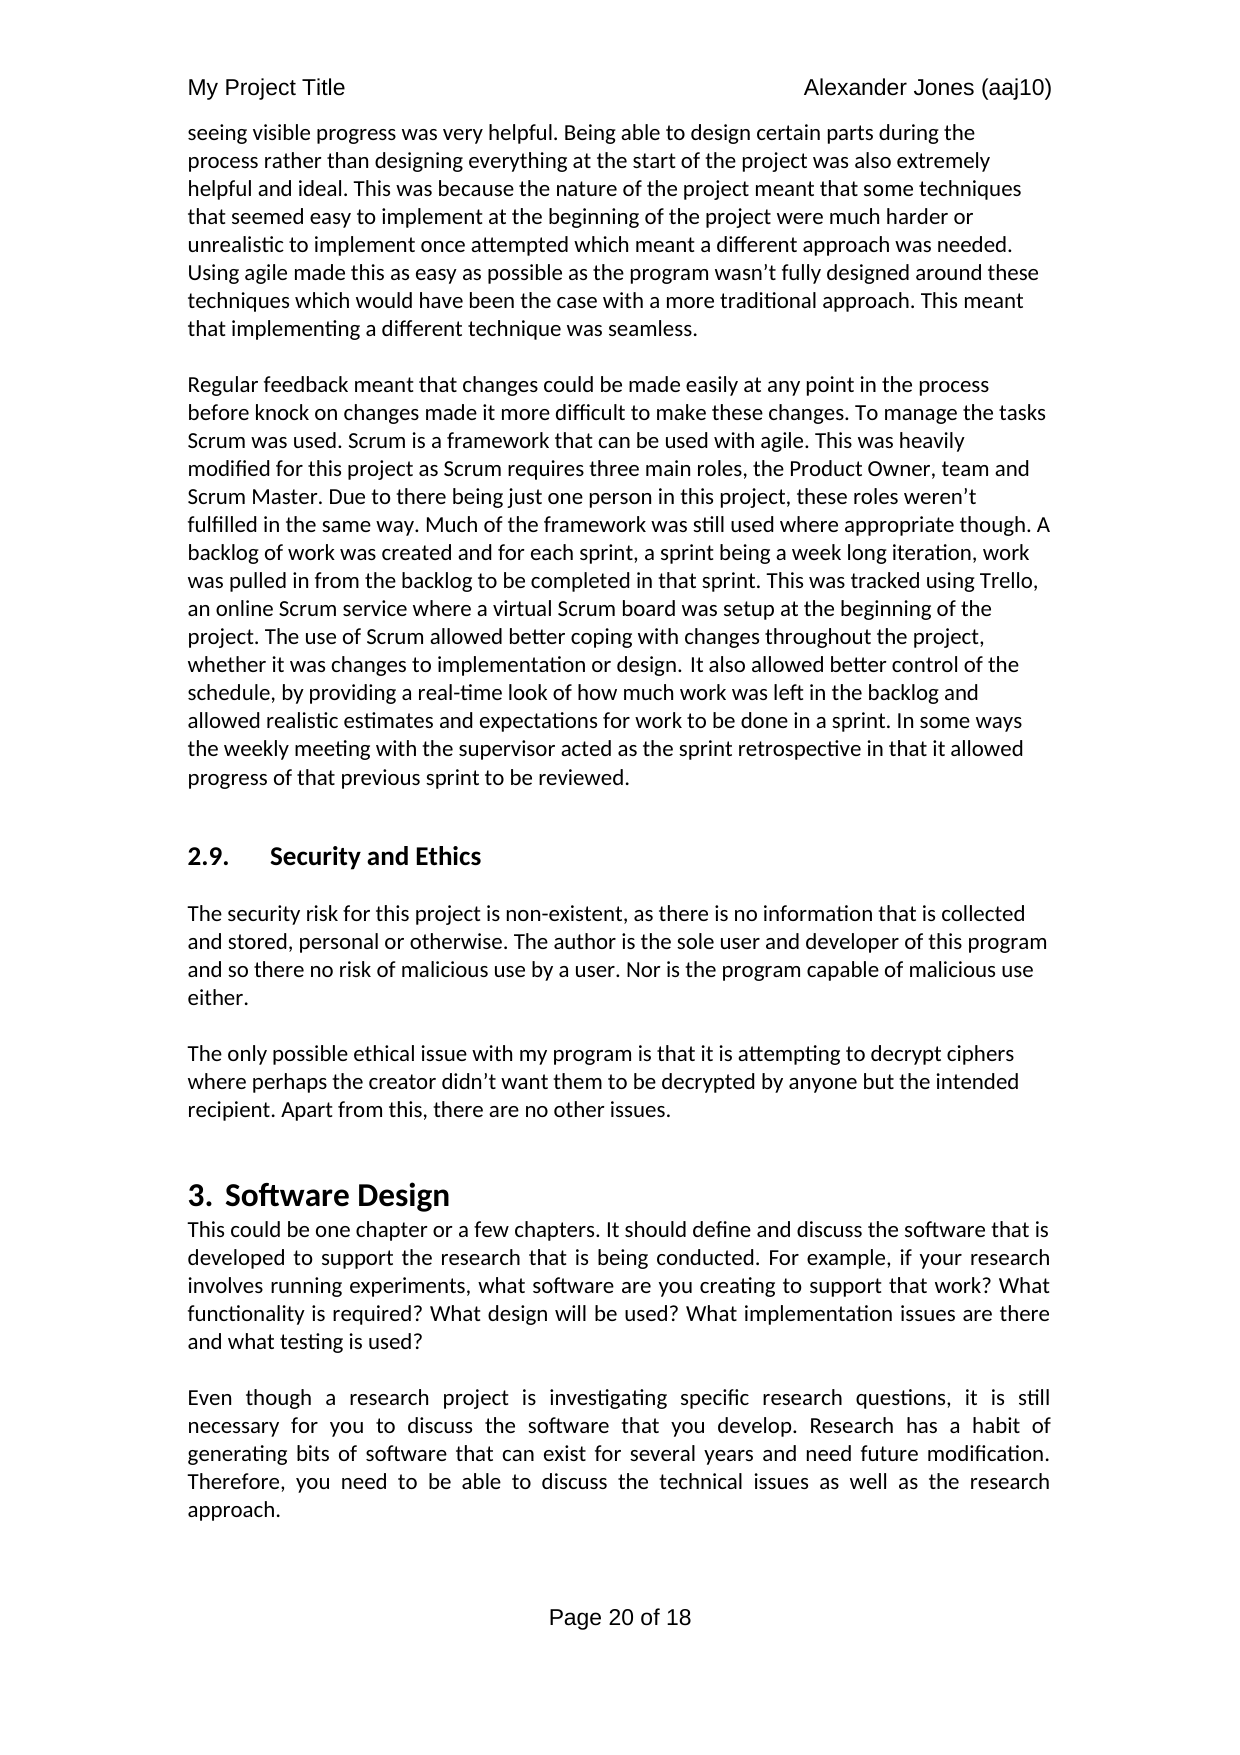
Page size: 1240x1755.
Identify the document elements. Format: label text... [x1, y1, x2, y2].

text This could be one chapter or a few chapters. It should define and discuss the software that is developed to support the research that is being conducted. For example, if your research involves running experiments, what software are you creating to support that work? What functionality is required? What design will be used? What implementation issues are there and what testing is used? [187, 1215, 1052, 1355]
text Even though a research project is investigating specific research questions, it is still necessary for you to discuss the software that you develop. Research has a habit of generating bits of software that can exist for several years and need future modification. Therefore, you need to be able to discuss the technical issues as well as the research approach. [187, 1383, 1052, 1523]
text The only possible ethical issue with my program is that it is attempting to decrypt ciphers where perhaps the creator didn’t want them to be decrypted by anyone but the intended recipient. Apart from this, there are no other issues. [187, 1039, 1052, 1123]
text seeing visible progress was very helpful. Being able to design certain parts during the process rather than designing everything at the start of the project was also extremely helpful and ideal. This was because the nature of the project meant that some techniques that seemed easy to implement at the beginning of the project were much harder or unrealistic to implement once attempted which meant a different approach was needed. Using agile made this as easy as possible as the program wasn’t fully designed around these techniques which would have been the case with a more traditional approach. This meant that implementing a different technique was seamless. [187, 118, 1052, 342]
subtitle Security and Ethics [187, 839, 1052, 872]
subtitle Software Design [187, 1174, 1052, 1215]
text Regular feedback meant that changes could be made easily at any point in the process before knock on changes made it more difficult to make these changes. To manage the tasks Scrum was used. Scrum is a framework that can be used with agile. This was heavily modified for this project as Scrum requires three main roles, the Product Owner, team and Scrum Master. Due to there being just one person in this project, these roles weren’t fulfilled in the same way. Much of the framework was still used where appropriate though. A backlog of work was created and for each sprint, a sprint being a week long iteration, work was pulled in from the backlog to be completed in that sprint. This was tracked using Trello, an online Scrum service where a virtual Scrum board was setup at the beginning of the project. The use of Scrum allowed better coping with changes throughout the project, whether it was changes to implementation or design. It also allowed better control of the schedule, by providing a real-time look of how much work was left in the backlog and allowed realistic estimates and expectations for work to be done in a sprint. In some ways the weekly meeting with the supervisor acted as the sprint retrospective in that it allowed progress of that previous sprint to be reviewed. [187, 370, 1052, 791]
text The security risk for this project is non-existent, as there is no information that is collected and stored, personal or otherwise. The author is the sole user and developer of this program and so there no risk of malicious use by a user. Nor is the program capable of malicious use either. [187, 899, 1052, 1011]
